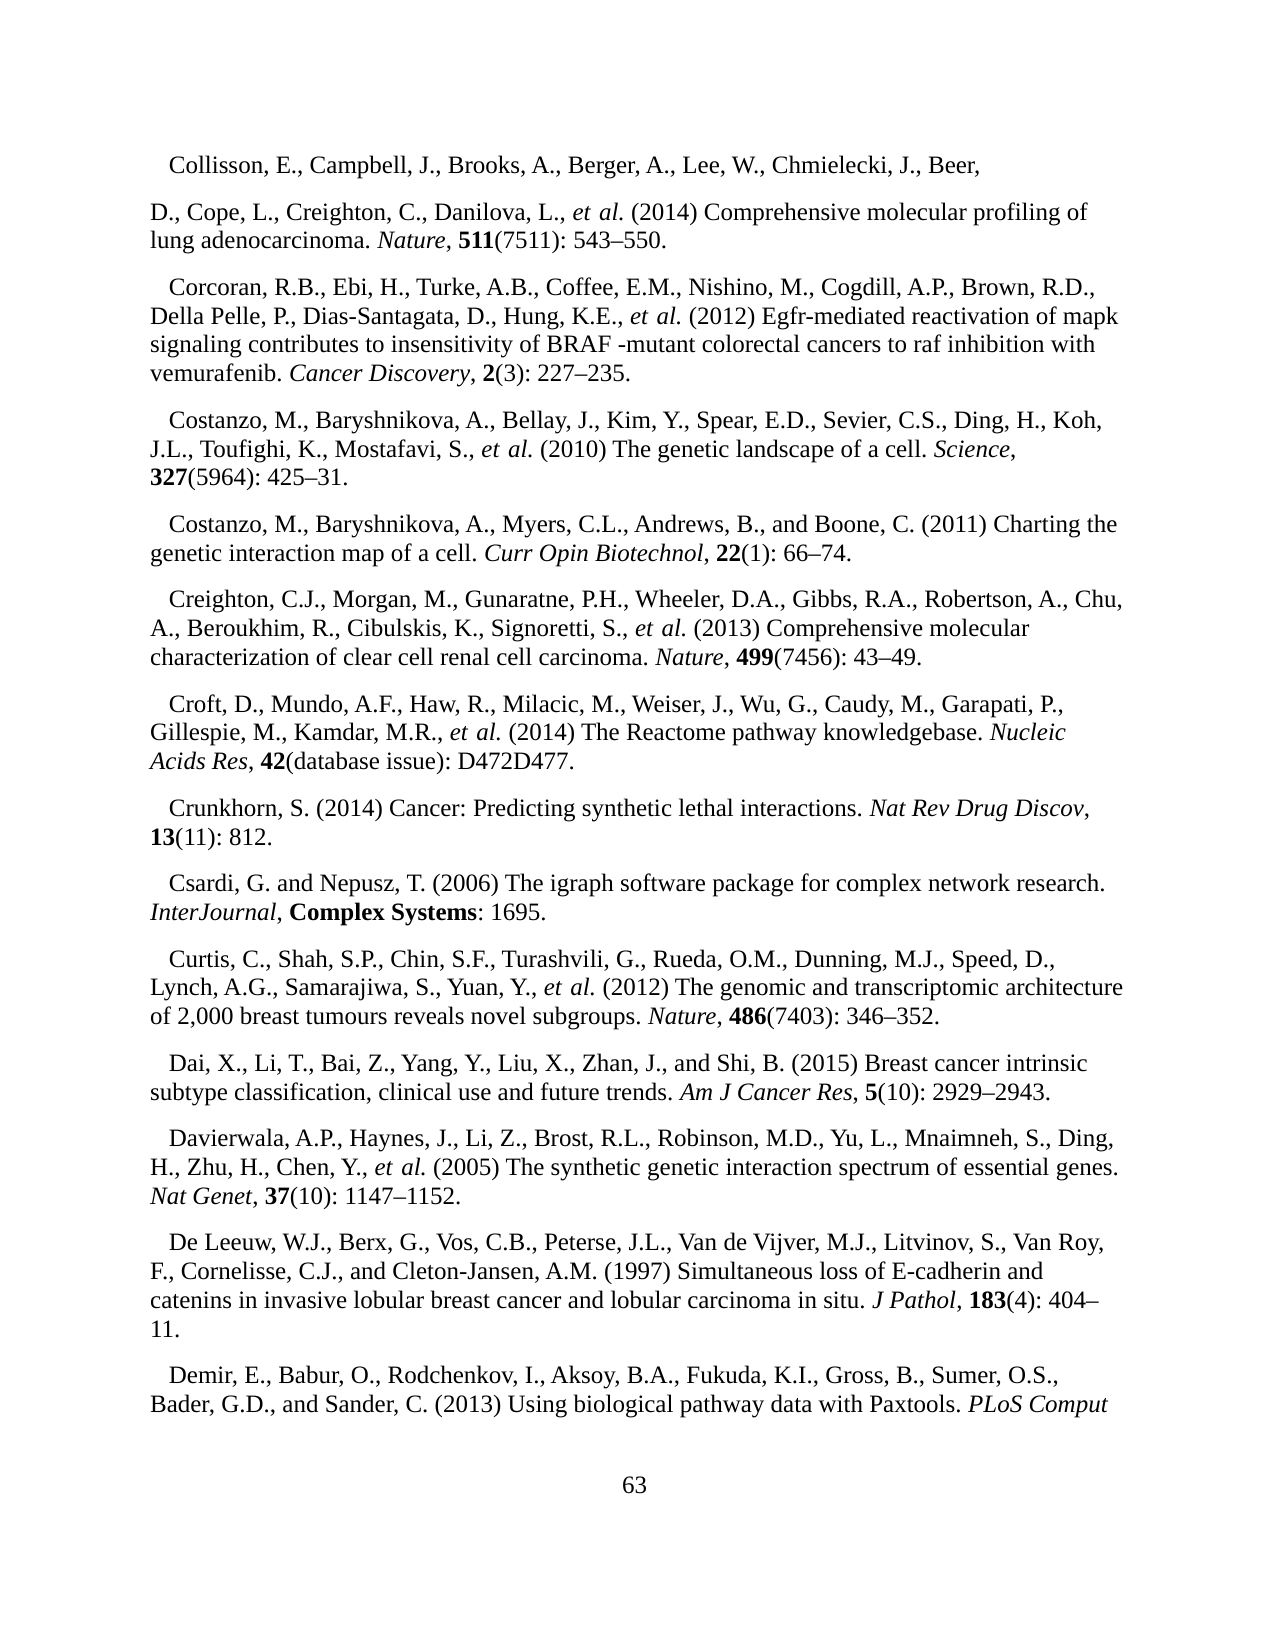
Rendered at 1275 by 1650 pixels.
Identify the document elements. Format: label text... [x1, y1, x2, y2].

text Davierwala, A.P., Haynes, J., Li, Z., Brost, R.L., Robinson, M.D., Yu, L., Mnaimneh, S., Ding, H., Zhu, H., Chen, Y., et al. (2005) The synthetic genetic interaction spectrum of essential genes. Nat Genet, 37(10): 1147–1152. [150, 1123, 1125, 1209]
text Curtis, C., Shah, S.P., Chin, S.F., Turashvili, G., Rueda, O.M., Dunning, M.J., Speed, D., Lynch, A.G., Samarajiwa, S., Yuan, Y., et al. (2012) The genomic and transcriptomic architecture of 2,000 breast tumours reveals novel subgroups. Nature, 486(7403): 346–352. [150, 944, 1125, 1030]
text Csardi, G. and Nepusz, T. (2006) The igraph software package for complex network research. InterJournal, Complex Systems: 1695. [150, 868, 1125, 926]
text D., Cope, L., Creighton, C., Danilova, L., et al. (2014) Comprehensive molecular profiling of lung adenocarcinoma. Nature, 511(7511): 543–550. [150, 197, 1125, 254]
text Croft, D., Mundo, A.F., Haw, R., Milacic, M., Weiser, J., Wu, G., Caudy, M., Garapati, P., Gillespie, M., Kamdar, M.R., et al. (2014) The Reactome pathway knowledgebase. Nucleic Acids Res, 42(database issue): D472D477. [150, 689, 1125, 775]
text Dai, X., Li, T., Bai, Z., Yang, Y., Liu, X., Zhan, J., and Shi, B. (2015) Breast cancer intrinsic subtype classification, clinical use and future trends. Am J Cancer Res, 5(10): 2929–2943. [150, 1048, 1125, 1105]
text De Leeuw, W.J., Berx, G., Vos, C.B., Peterse, J.L., Van de Vijver, M.J., Litvinov, S., Van Roy, F., Cornelisse, C.J., and Cleton-Jansen, A.M. (1997) Simultaneous loss of E-cadherin and catenins in invasive lobular breast cancer and lobular carcinoma in situ. J Pathol, 183(4): 404–11. [150, 1227, 1125, 1342]
text Costanzo, M., Baryshnikova, A., Bellay, J., Kim, Y., Spear, E.D., Sevier, C.S., Ding, H., Koh, J.L., Toufighi, K., Mostafavi, S., et al. (2010) The genetic landscape of a cell. Science, 327(5964): 425–31. [150, 405, 1125, 491]
text Demir, E., Babur, O., Rodchenkov, I., Aksoy, B.A., Fukuda, K.I., Gross, B., Sumer, O.S., Bader, G.D., and Sander, C. (2013) Using biological pathway data with Paxtools. PLoS Comput [150, 1360, 1125, 1418]
text Costanzo, M., Baryshnikova, A., Myers, C.L., Andrews, B., and Boone, C. (2011) Charting the genetic interaction map of a cell. Curr Opin Biotechnol, 22(1): 66–74. [150, 509, 1125, 567]
text Creighton, C.J., Morgan, M., Gunaratne, P.H., Wheeler, D.A., Gibbs, R.A., Robertson, A., Chu, A., Beroukhim, R., Cibulskis, K., Signoretti, S., et al. (2013) Comprehensive molecular characterization of clear cell renal cell carcinoma. Nature, 499(7456): 43–49. [150, 584, 1125, 671]
text Crunkhorn, S. (2014) Cancer: Predicting synthetic lethal interactions. Nat Rev Drug Discov, 13(11): 812. [150, 793, 1125, 850]
text Corcoran, R.B., Ebi, H., Turke, A.B., Coffee, E.M., Nishino, M., Cogdill, A.P., Brown, R.D., Della Pelle, P., Dias-Santagata, D., Hung, K.E., et al. (2012) Egfr-mediated reactivation of mapk signaling contributes to insensitivity of BRAF -mutant colorectal cancers to raf inhibition with vemurafenib. Cancer Discovery, 2(3): 227–235. [150, 272, 1125, 387]
text Collisson, E., Campbell, J., Brooks, A., Berger, A., Lee, W., Chmielecki, J., Beer, [150, 150, 1125, 179]
